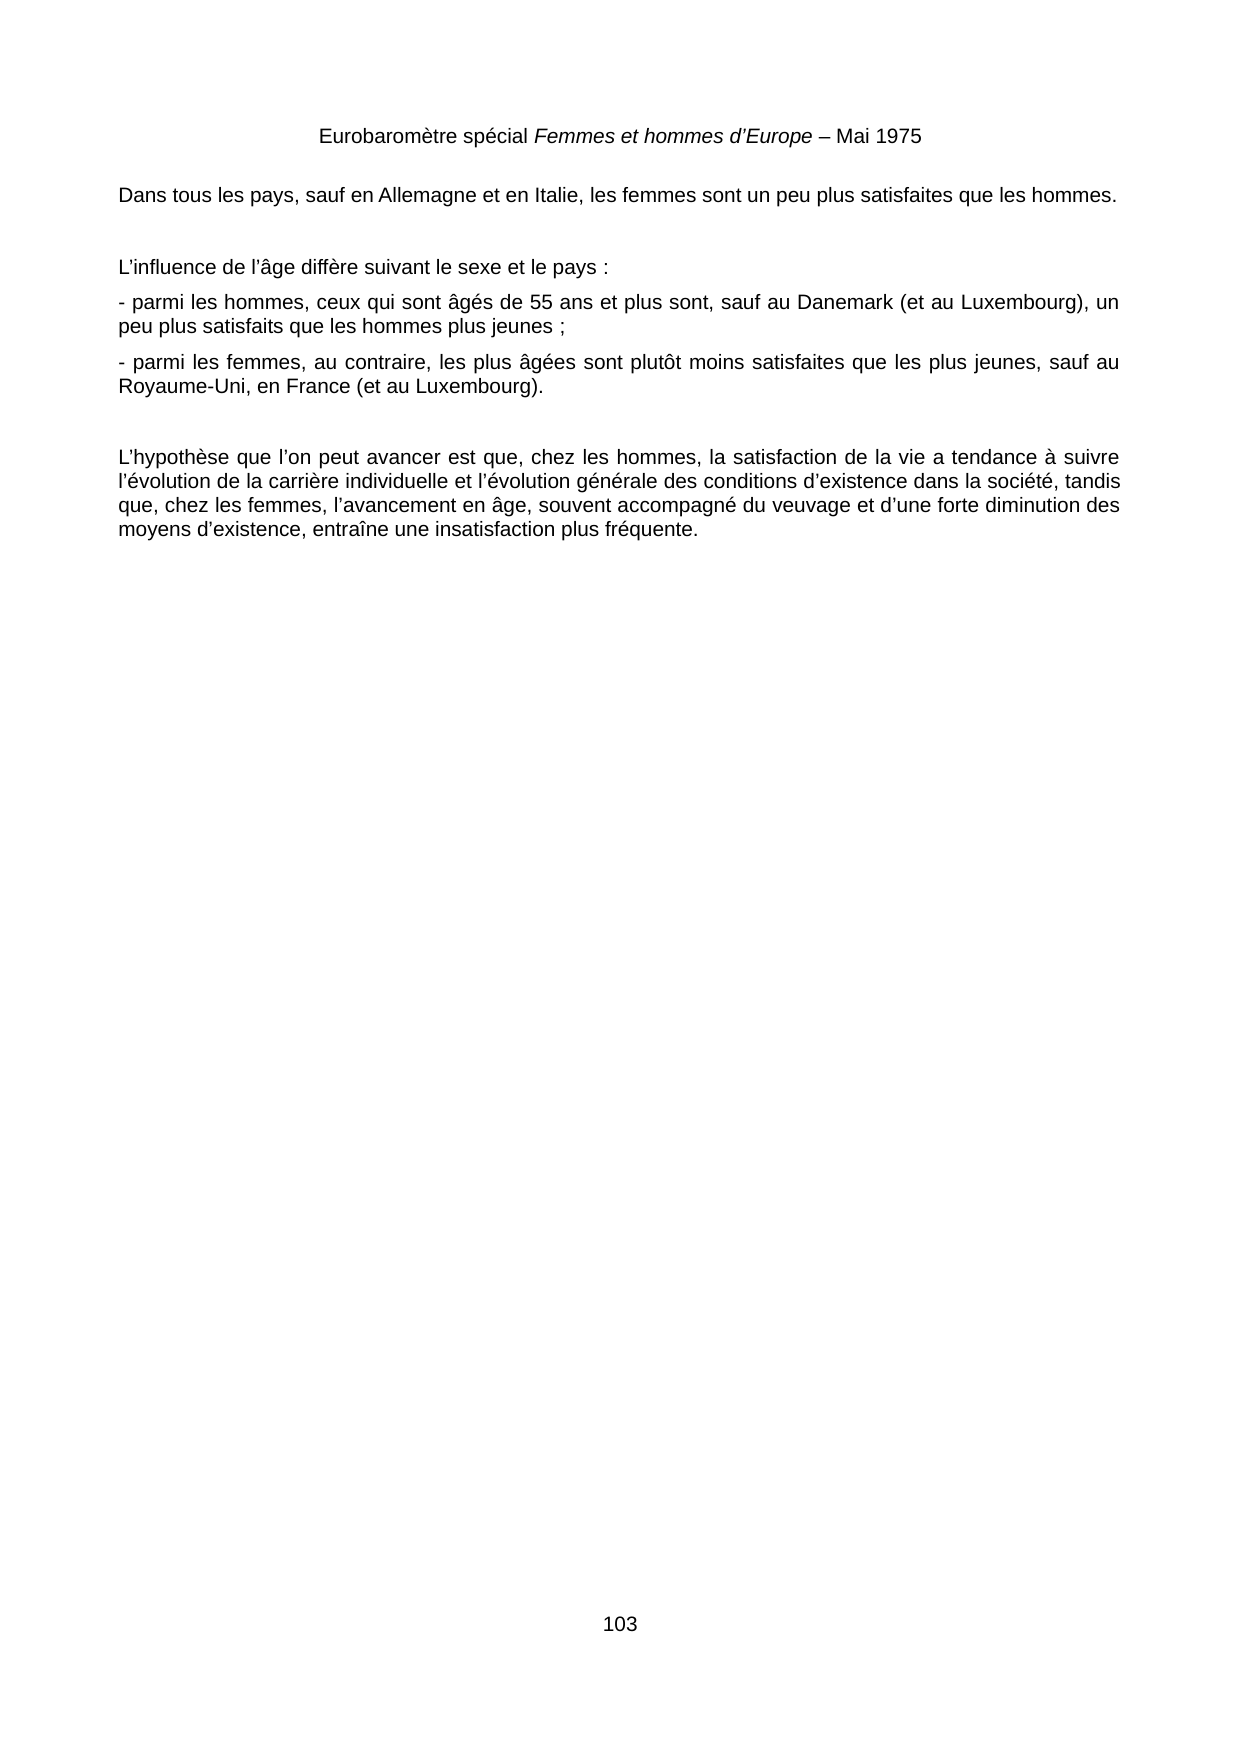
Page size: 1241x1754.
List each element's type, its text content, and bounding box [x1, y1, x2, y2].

text - parmi les femmes, au contraire, les plus âgées sont plutôt moins satisfaites que les plus jeunes, sauf au Royaume-Uni, en France (et au Luxembourg). [118, 350, 1122, 398]
text Dans tous les pays, sauf en Allemagne et en Italie, les femmes sont un peu plus satisfaites que les hommes. [118, 183, 1122, 207]
text - parmi les hommes, ceux qui sont âgés de 55 ans et plus sont, sauf au Danemark (et au Luxembourg), un peu plus satisfaits que les hommes plus jeunes ; [118, 290, 1122, 338]
text L’hypothèse que l’on peut avancer est que, chez les hommes, la satisfaction de la vie a tendance à suivre l’évolution de la carrière individuelle et l’évolution générale des conditions d’existence dans la société, tandis que, chez les femmes, l’avancement en âge, souvent accompagné du veuvage et d’une forte diminution des moyens d’existence, entraîne une insatisfaction plus fréquente. [118, 445, 1122, 541]
text L’influence de l’âge diffère suivant le sexe et le pays : [118, 254, 1122, 278]
